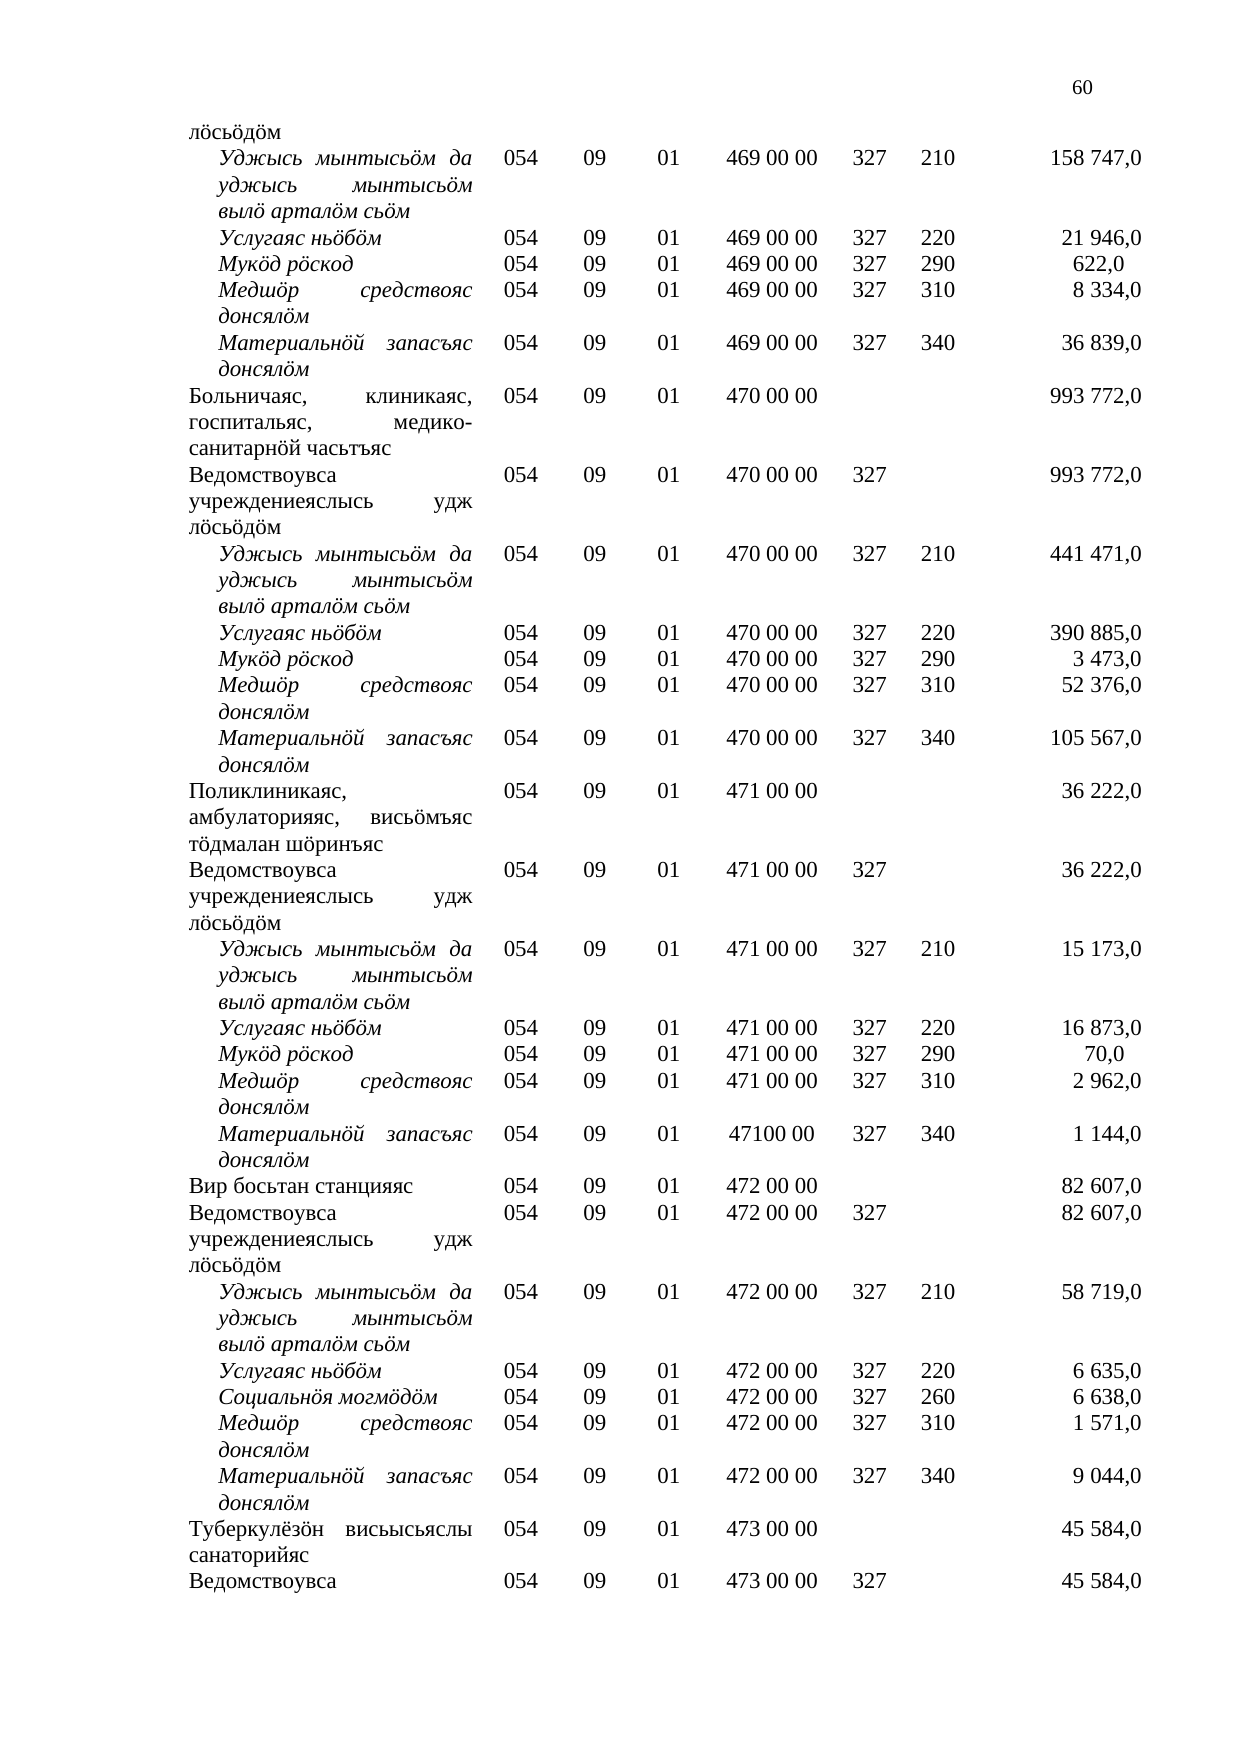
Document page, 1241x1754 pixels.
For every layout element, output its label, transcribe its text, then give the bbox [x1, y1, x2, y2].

table_cell 01 [631, 540, 705, 619]
table_cell 01 [631, 1067, 705, 1119]
table_cell 2 962,0 [975, 1067, 1153, 1119]
table_cell 01 [631, 1172, 705, 1199]
table_cell 622,0 [975, 250, 1153, 276]
table_cell Мукöд рöскод [177, 645, 484, 672]
table_cell 01 [631, 1357, 705, 1383]
table_cell 470 00 00 [705, 672, 838, 724]
table_cell 09 [558, 1014, 631, 1041]
table_cell 054 [484, 1172, 558, 1199]
table_cell 054 [484, 935, 558, 1014]
table_cell 09 [558, 329, 631, 382]
table_cell 01 [631, 777, 705, 856]
table_cell 327 [838, 619, 901, 645]
table_cell 01 [631, 1041, 705, 1067]
table_cell 470 00 00 [705, 382, 838, 461]
table_cell 471 00 00 [705, 777, 838, 856]
table_cell 993 772,0 [975, 382, 1153, 461]
table_cell 09 [558, 672, 631, 724]
table_cell 09 [558, 145, 631, 223]
table_cell 01 [631, 1278, 705, 1357]
table_cell 327 [838, 672, 901, 724]
table_cell [901, 777, 974, 856]
table_cell 054 [484, 276, 558, 329]
table_cell 260 [901, 1383, 974, 1409]
table_cell 993 772,0 [975, 461, 1153, 540]
table_cell Услугаяс ньöбöм [177, 224, 484, 250]
table_cell Ведомствоувса учреждениеяслысь удж лöсьöдöм [177, 856, 484, 935]
table_cell [901, 118, 974, 144]
table_cell 01 [631, 1515, 705, 1568]
table_cell [901, 1172, 974, 1199]
table_cell 054 [484, 1410, 558, 1462]
table_cell 36 839,0 [975, 329, 1153, 382]
table_cell 054 [484, 1120, 558, 1172]
table_cell 327 [838, 1357, 901, 1383]
table_cell 01 [631, 329, 705, 382]
table_cell 290 [901, 1041, 974, 1067]
table_cell 220 [901, 1014, 974, 1041]
table_cell 01 [631, 276, 705, 329]
table_cell [901, 1568, 974, 1594]
table_cell 8 334,0 [975, 276, 1153, 329]
table_cell Услугаяс ньöбöм [177, 1357, 484, 1383]
table_cell 21 946,0 [975, 224, 1153, 250]
table_cell 01 [631, 935, 705, 1014]
table_cell [975, 118, 1153, 144]
table_cell 01 [631, 1120, 705, 1172]
table_cell Мукöд рöскод [177, 250, 484, 276]
table_cell Вир босьтан станцияяс [177, 1172, 484, 1199]
table_cell Мукöд рöскод [177, 1041, 484, 1067]
table_cell 09 [558, 382, 631, 461]
table_cell 327 [838, 1462, 901, 1515]
table_cell 472 00 00 [705, 1357, 838, 1383]
table_cell 470 00 00 [705, 645, 838, 672]
table_cell Ведомствоувса учреждениеяслысь удж лöсьöдöм [177, 461, 484, 540]
table_cell 09 [558, 645, 631, 672]
table_cell 473 00 00 [705, 1568, 838, 1594]
table_cell 327 [838, 1278, 901, 1357]
table_cell 09 [558, 540, 631, 619]
table_cell Медшöр средствояс донсялöм [177, 276, 484, 329]
table_cell 01 [631, 1383, 705, 1409]
table_cell 471 00 00 [705, 856, 838, 935]
table_cell 054 [484, 540, 558, 619]
table_cell 340 [901, 1462, 974, 1515]
table_cell 45 584,0 [975, 1515, 1153, 1568]
table_cell 36 222,0 [975, 777, 1153, 856]
table_cell 054 [484, 1568, 558, 1594]
table_cell 290 [901, 250, 974, 276]
table_cell 327 [838, 645, 901, 672]
table_cell 01 [631, 1462, 705, 1515]
table_cell [705, 118, 838, 144]
table_cell Медшöр средствояс донсялöм [177, 1410, 484, 1462]
table_cell 01 [631, 724, 705, 777]
table_cell 09 [558, 1357, 631, 1383]
table_cell 470 00 00 [705, 724, 838, 777]
table_cell [484, 118, 558, 144]
table_cell 054 [484, 1515, 558, 1568]
table_cell 054 [484, 1278, 558, 1357]
table_cell 1 144,0 [975, 1120, 1153, 1172]
table_cell 01 [631, 382, 705, 461]
table_cell 054 [484, 1014, 558, 1041]
table_cell Услугаяс ньöбöм [177, 1014, 484, 1041]
table_cell 52 376,0 [975, 672, 1153, 724]
table_cell 09 [558, 777, 631, 856]
table_cell 310 [901, 672, 974, 724]
table_cell 09 [558, 224, 631, 250]
table_cell 82 607,0 [975, 1199, 1153, 1278]
table_cell 01 [631, 145, 705, 223]
table_cell 01 [631, 645, 705, 672]
table_cell 469 00 00 [705, 224, 838, 250]
table_cell 158 747,0 [975, 145, 1153, 223]
table_cell 01 [631, 224, 705, 250]
table_cell 327 [838, 224, 901, 250]
table_cell 327 [838, 1568, 901, 1594]
table_cell Уджысь мынтысьöм да уджысь мынтысьöм вылö арталöм сьöм [177, 145, 484, 223]
table_cell 470 00 00 [705, 461, 838, 540]
table_cell Материальнöй запасъяс донсялöм [177, 1120, 484, 1172]
table_cell [558, 118, 631, 144]
table_cell [838, 777, 901, 856]
table_cell 09 [558, 250, 631, 276]
table_cell 01 [631, 856, 705, 935]
table_cell 054 [484, 1462, 558, 1515]
table_cell Уджысь мынтысьöм да уджысь мынтысьöм вылö арталöм сьöм [177, 540, 484, 619]
table_cell 09 [558, 1172, 631, 1199]
table_cell 327 [838, 1120, 901, 1172]
table_cell 09 [558, 724, 631, 777]
table_cell 220 [901, 224, 974, 250]
table_cell 01 [631, 1410, 705, 1462]
table_cell 054 [484, 672, 558, 724]
table_cell 327 [838, 461, 901, 540]
table_cell 470 00 00 [705, 619, 838, 645]
table_cell 054 [484, 145, 558, 223]
table_cell Больничаяс, клиникаяс, госпитальяс, медико-санитарнöй часьтъяс [177, 382, 484, 461]
table_cell 36 222,0 [975, 856, 1153, 935]
table_cell 82 607,0 [975, 1172, 1153, 1199]
table_cell 310 [901, 1410, 974, 1462]
table_cell 6 635,0 [975, 1357, 1153, 1383]
table_cell 327 [838, 1383, 901, 1409]
table_cell [838, 382, 901, 461]
table_cell 054 [484, 1357, 558, 1383]
table_cell 054 [484, 250, 558, 276]
table_cell 47100 00 [705, 1120, 838, 1172]
table_cell 70,0 [975, 1041, 1153, 1067]
table_cell 327 [838, 1041, 901, 1067]
table_cell 327 [838, 250, 901, 276]
table_cell [838, 118, 901, 144]
table_cell 3 473,0 [975, 645, 1153, 672]
table_cell 310 [901, 276, 974, 329]
table_cell 472 00 00 [705, 1172, 838, 1199]
table_cell 327 [838, 1014, 901, 1041]
table_cell 472 00 00 [705, 1462, 838, 1515]
table_cell 09 [558, 461, 631, 540]
table_cell 09 [558, 1462, 631, 1515]
table_cell 054 [484, 724, 558, 777]
table_cell 054 [484, 777, 558, 856]
table_cell 054 [484, 224, 558, 250]
table_cell 01 [631, 672, 705, 724]
table_cell 054 [484, 645, 558, 672]
table_cell 441 471,0 [975, 540, 1153, 619]
table_cell 469 00 00 [705, 329, 838, 382]
table_cell 340 [901, 724, 974, 777]
table_cell 472 00 00 [705, 1410, 838, 1462]
table_cell 340 [901, 329, 974, 382]
table_cell 469 00 00 [705, 276, 838, 329]
table_cell 210 [901, 1278, 974, 1357]
table_cell 09 [558, 1120, 631, 1172]
table_cell 45 584,0 [975, 1568, 1153, 1594]
table_cell Услугаяс ньöбöм [177, 619, 484, 645]
table_cell 327 [838, 1410, 901, 1462]
table_cell 01 [631, 250, 705, 276]
table_cell 09 [558, 1041, 631, 1067]
table_cell 054 [484, 329, 558, 382]
table_cell 340 [901, 1120, 974, 1172]
table_cell 054 [484, 382, 558, 461]
table_cell 6 638,0 [975, 1383, 1153, 1409]
table_cell 1 571,0 [975, 1410, 1153, 1462]
table_cell 054 [484, 856, 558, 935]
table_cell 09 [558, 276, 631, 329]
table_cell Ведомствоувса учреждениеяслысь удж лöсьöдöм [177, 1199, 484, 1278]
table_cell 054 [484, 619, 558, 645]
table_cell 220 [901, 619, 974, 645]
table_cell 471 00 00 [705, 1067, 838, 1119]
table_cell 327 [838, 329, 901, 382]
table_cell 09 [558, 1383, 631, 1409]
table_cell [901, 1515, 974, 1568]
table_cell [901, 1199, 974, 1278]
table_cell Ведомствоувса [177, 1568, 484, 1594]
table_cell 327 [838, 724, 901, 777]
table_cell Медшöр средствояс донсялöм [177, 672, 484, 724]
table_cell Материальнöй запасъяс донсялöм [177, 1462, 484, 1515]
table_cell 471 00 00 [705, 1014, 838, 1041]
table_cell [838, 1172, 901, 1199]
table_cell Туберкулёзöн висьысьяслы санаторийяс [177, 1515, 484, 1568]
table_cell [631, 118, 705, 144]
table_cell 105 567,0 [975, 724, 1153, 777]
table_cell 09 [558, 856, 631, 935]
table_cell 327 [838, 935, 901, 1014]
table_cell 472 00 00 [705, 1383, 838, 1409]
table_cell 472 00 00 [705, 1278, 838, 1357]
table_cell Материальнöй запасъяс донсялöм [177, 329, 484, 382]
table_cell 469 00 00 [705, 250, 838, 276]
table_cell 327 [838, 276, 901, 329]
table_cell 09 [558, 1067, 631, 1119]
table_cell 09 [558, 619, 631, 645]
table_cell 290 [901, 645, 974, 672]
table_cell 054 [484, 1383, 558, 1409]
table_cell 471 00 00 [705, 1041, 838, 1067]
table_cell 01 [631, 1199, 705, 1278]
table_cell Уджысь мынтысьöм да уджысь мынтысьöм вылö арталöм сьöм [177, 1278, 484, 1357]
table_cell 469 00 00 [705, 145, 838, 223]
table_cell лöсьöдöм [177, 118, 484, 144]
table_cell 054 [484, 1067, 558, 1119]
table_cell 09 [558, 1278, 631, 1357]
table_cell 327 [838, 145, 901, 223]
table_cell [838, 1515, 901, 1568]
table_cell Социальнöя могмöдöм [177, 1383, 484, 1409]
table_cell 09 [558, 1568, 631, 1594]
table_cell 09 [558, 935, 631, 1014]
table_cell Уджысь мынтысьöм да уджысь мынтысьöм вылö арталöм сьöм [177, 935, 484, 1014]
table_cell 473 00 00 [705, 1515, 838, 1568]
table_cell 01 [631, 1568, 705, 1594]
table_cell 15 173,0 [975, 935, 1153, 1014]
table_cell 327 [838, 1199, 901, 1278]
table_cell 01 [631, 1014, 705, 1041]
table_cell 16 873,0 [975, 1014, 1153, 1041]
table_cell Поликлиникаяс, амбулаторияяс, висьöмъяс тöдмалан шöринъяс [177, 777, 484, 856]
table_cell 09 [558, 1410, 631, 1462]
table_cell 09 [558, 1515, 631, 1568]
table_cell 01 [631, 461, 705, 540]
table_cell 390 885,0 [975, 619, 1153, 645]
table_cell 470 00 00 [705, 540, 838, 619]
table_cell 210 [901, 935, 974, 1014]
table_cell Материальнöй запасъяс донсялöм [177, 724, 484, 777]
table_cell 054 [484, 1041, 558, 1067]
table_cell Медшöр средствояс донсялöм [177, 1067, 484, 1119]
table_cell 054 [484, 1199, 558, 1278]
table_cell 210 [901, 145, 974, 223]
table_cell 9 044,0 [975, 1462, 1153, 1515]
table_cell 210 [901, 540, 974, 619]
table_cell 327 [838, 1067, 901, 1119]
table_cell 327 [838, 856, 901, 935]
table_cell 01 [631, 619, 705, 645]
table_cell 327 [838, 540, 901, 619]
table_cell 09 [558, 1199, 631, 1278]
table_cell 054 [484, 461, 558, 540]
table_cell [901, 382, 974, 461]
table_cell 472 00 00 [705, 1199, 838, 1278]
table_cell 310 [901, 1067, 974, 1119]
table_cell [901, 461, 974, 540]
table_cell 58 719,0 [975, 1278, 1153, 1357]
table_cell 220 [901, 1357, 974, 1383]
table_cell [901, 856, 974, 935]
table_cell 471 00 00 [705, 935, 838, 1014]
